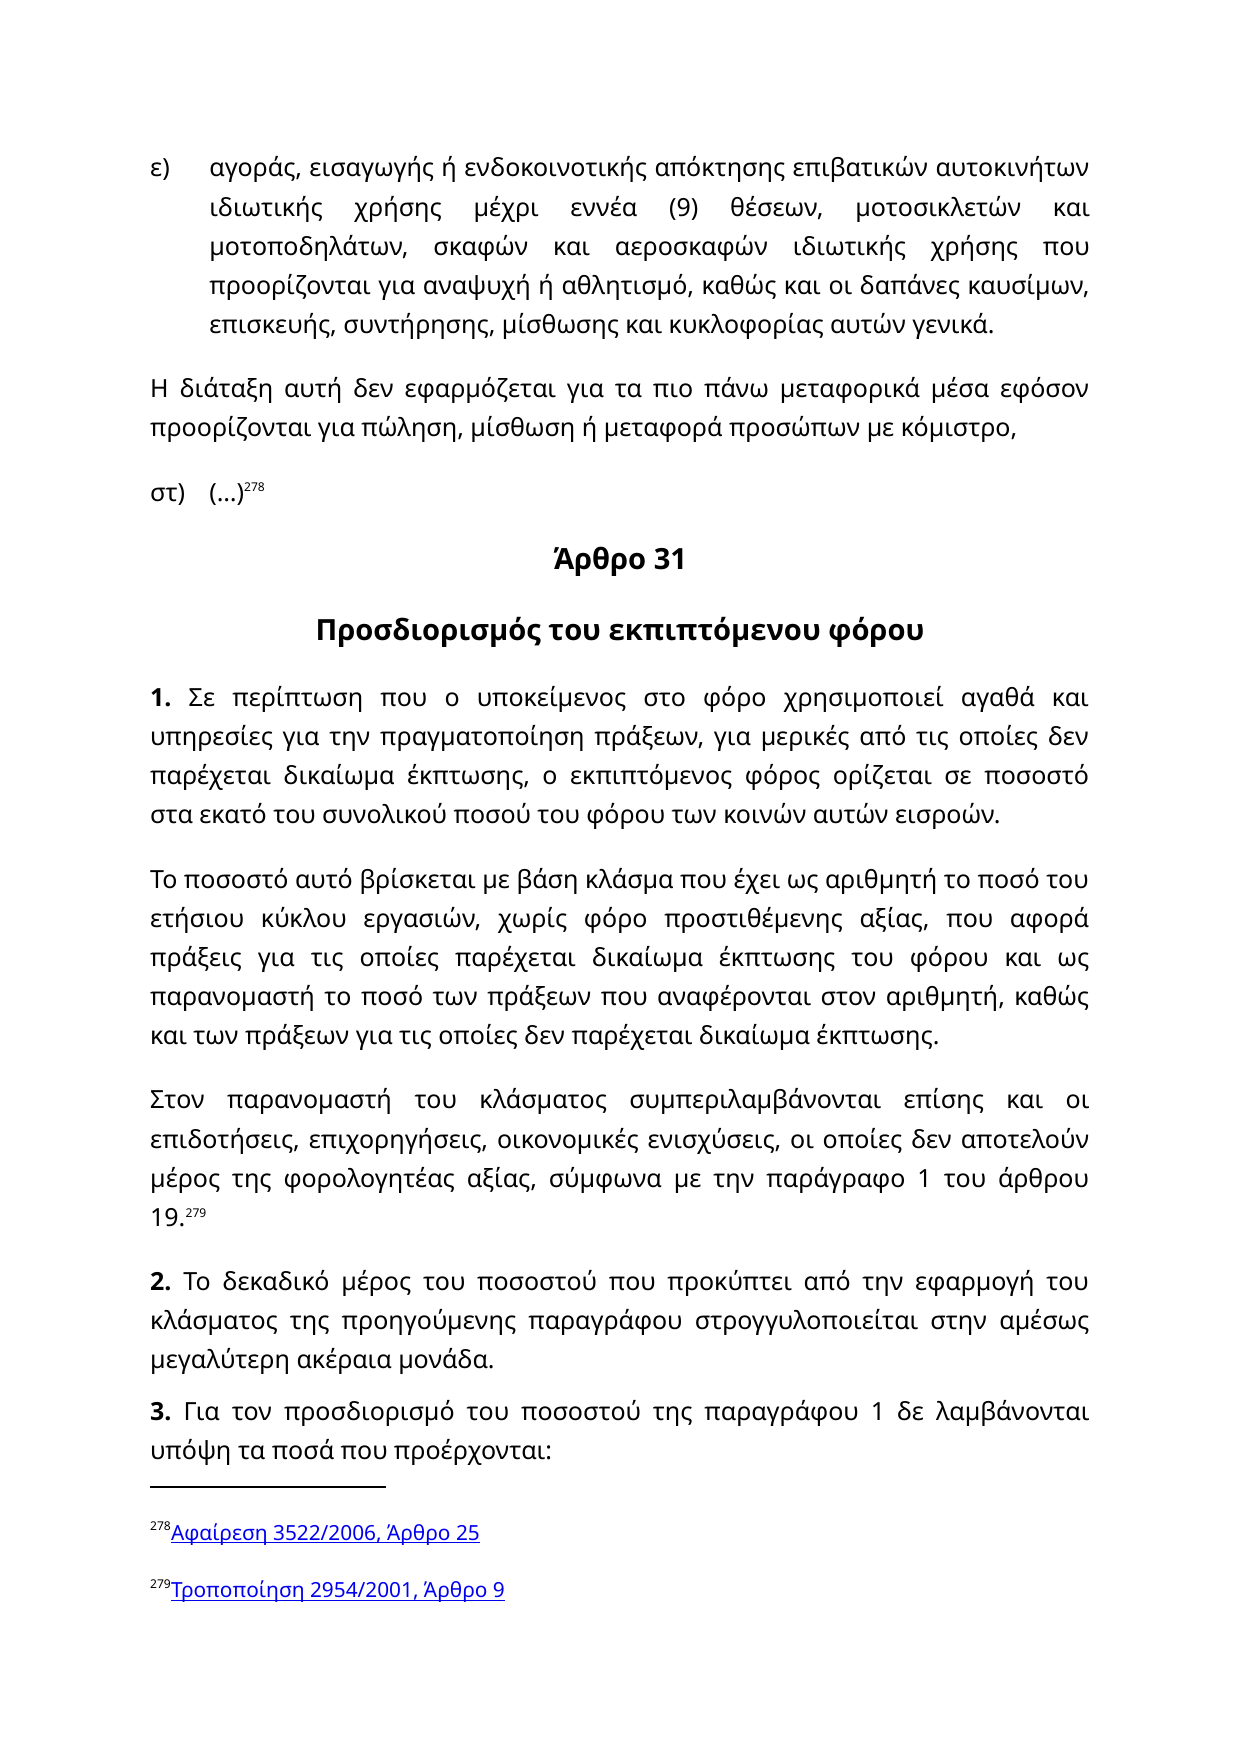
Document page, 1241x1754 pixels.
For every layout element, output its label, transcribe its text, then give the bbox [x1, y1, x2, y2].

list ε) αγοράς, εισαγωγής ή ενδοκοινοτικής απόκτησης επιβατικών αυτοκινήτων ιδιωτικής χρήσης μέχρι εννέα (9) θέσεων, μοτοσικλετών και μοτοποδηλάτων, σκαφών και αεροσκαφών ιδιωτικής χρήσης που προορίζονται για αναψυχή ή αθλητισμό, καθώς και οι δαπάνες καυσίμων, επισκευής, συντήρησης, μίσθωσης και κυκλοφορίας αυτών γενικά. [150, 150, 1090, 341]
text Το ποσοστό αυτό βρίσκεται με βάση κλάσμα που έχει ως αριθμητή το ποσό του ετήσιου κύκλου εργασιών, χωρίς φόρο προστιθέμενης αξίας, που αφορά πράξεις για τις οποίες παρέχεται δικαίωμα έκπτωσης του φόρου και ως παρανομαστή το ποσό των πράξεων που αναφέρονται στον αριθμητή, καθώς και των πράξεων για τις οποίες δεν παρέχεται δικαίωμα έκπτωσης. [150, 861, 1090, 1052]
text 3. Για τον προσδιορισμό του ποσοστού της παραγράφου 1 δε λαμβάνονται υπόψη τα ποσά που προέρχονται: [150, 1394, 1090, 1467]
text Η διάταξη αυτή δεν εφαρμόζεται για τα πιο πάνω μεταφορικά μέσα εφόσον προορίζονται για πώληση, μίσθωση ή μεταφορά προσώπων με κόμιστρο, [150, 371, 1090, 444]
text 2. Το δεκαδικό μέρος του ποσοστού που προκύπτει από την εφαρμογή του κλάσματος της προηγούμενης παραγράφου στρογγυλοποιείται στην αμέσως μεγαλύτερη ακέραια μονάδα. [150, 1264, 1090, 1376]
list στ) (…) [150, 474, 1090, 508]
subtitle Άρθρο 31 [150, 538, 1090, 578]
text Στον παρανομαστή του κλάσματος συμπεριλαμβάνονται επίσης και οι επιδοτήσεις, επιχορηγήσεις, οικονομικές ενισχύσεις, οι οποίες δεν αποτελούν μέρος της φορολογητέας αξίας, σύμφωνα με την παράγραφο 1 του άρθρου 19. [150, 1082, 1090, 1234]
subtitle Προσδιορισμός του εκπιπτόμενου φόρου [150, 609, 1090, 649]
text Αφαίρεση 3522/2006, Άρθρο 25 [150, 1518, 1090, 1546]
text 1. Σε περίπτωση που ο υποκείμενος στο φόρο χρησιμοποιεί αγαθά και υπηρεσίες για την πραγματοποίηση πράξεων, για μερικές από τις οποίες δεν παρέχεται δικαίωμα έκπτωσης, ο εκπιπτόμενος φόρος ορίζεται σε ποσοστό στα εκατό του συνολικού ποσού του φόρου των κοινών αυτών εισροών. [150, 679, 1090, 831]
text Τροποποίηση 2954/2001, Άρθρο 9 [150, 1576, 1090, 1604]
